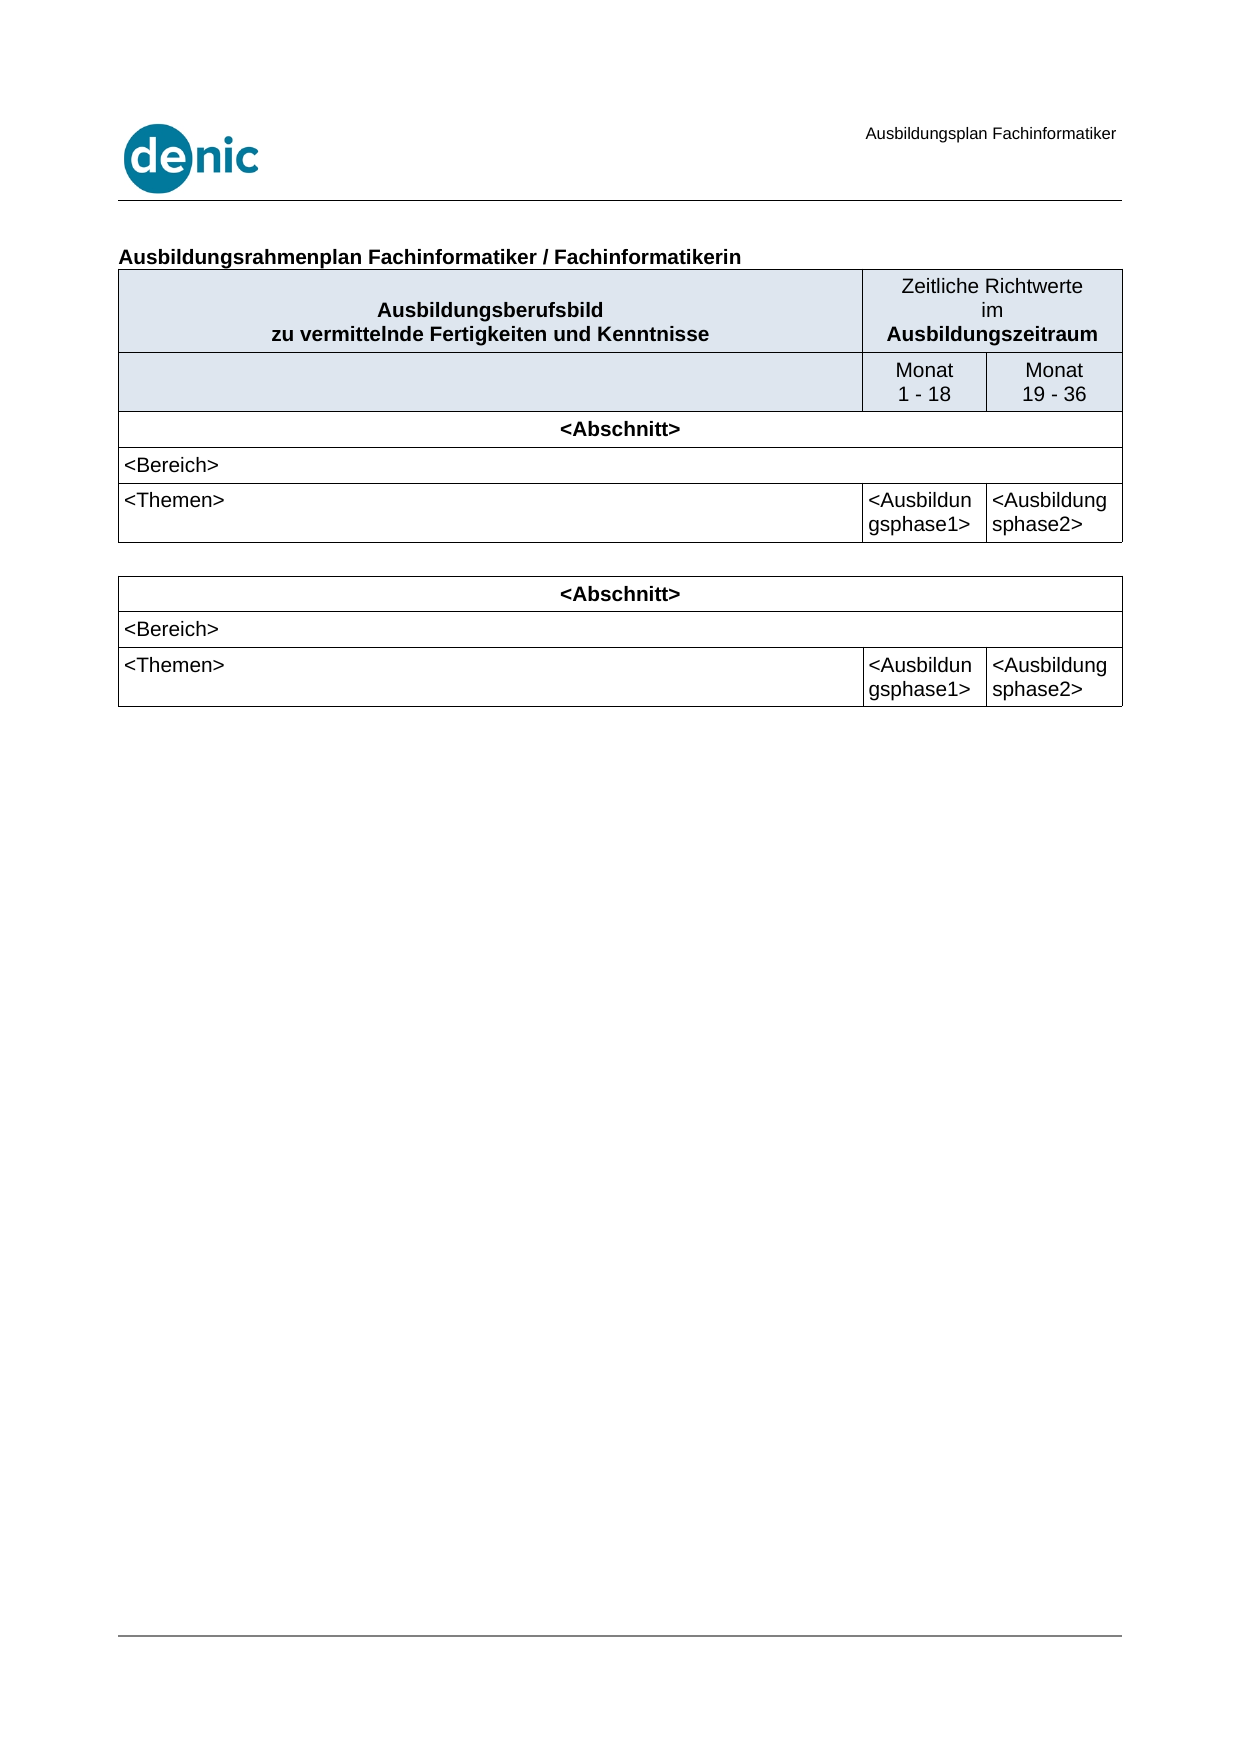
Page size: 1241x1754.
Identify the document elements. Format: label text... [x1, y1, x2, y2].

table_cell <Themen> [119, 648, 863, 706]
table_cell Monat 1 - 18 [863, 353, 986, 411]
table_cell <Ausbildungsphase1> [863, 484, 986, 542]
table_cell <Themen> [119, 484, 862, 542]
picture [161, 147, 185, 173]
table_header Ausbildungsberufsbild zu vermittelnde Fertigkeiten und Kenntnisse [119, 270, 862, 352]
table_cell Monat 19 - 36 [987, 353, 1122, 411]
table_header Zeitliche Richtwerte im Ausbildungszeitraum [863, 270, 1122, 352]
table_cell [119, 353, 862, 411]
text Ausbildungsrahmenplan Fachinformatiker / Fachinformatikerin [118, 244, 1122, 268]
table_cell <Abschnitt> [119, 412, 1122, 447]
table_cell <Ausbildungsphase2> [987, 484, 1122, 542]
table_cell <Bereich> [119, 612, 1122, 647]
picture [132, 137, 155, 172]
table_cell <Ausbildungsphase1> [864, 648, 986, 706]
table_cell <Ausbildungsphase2> [987, 648, 1122, 706]
table_cell <Bereich> [119, 448, 1122, 482]
picture [123, 123, 259, 194]
table_header <Abschnitt> [119, 577, 1122, 611]
